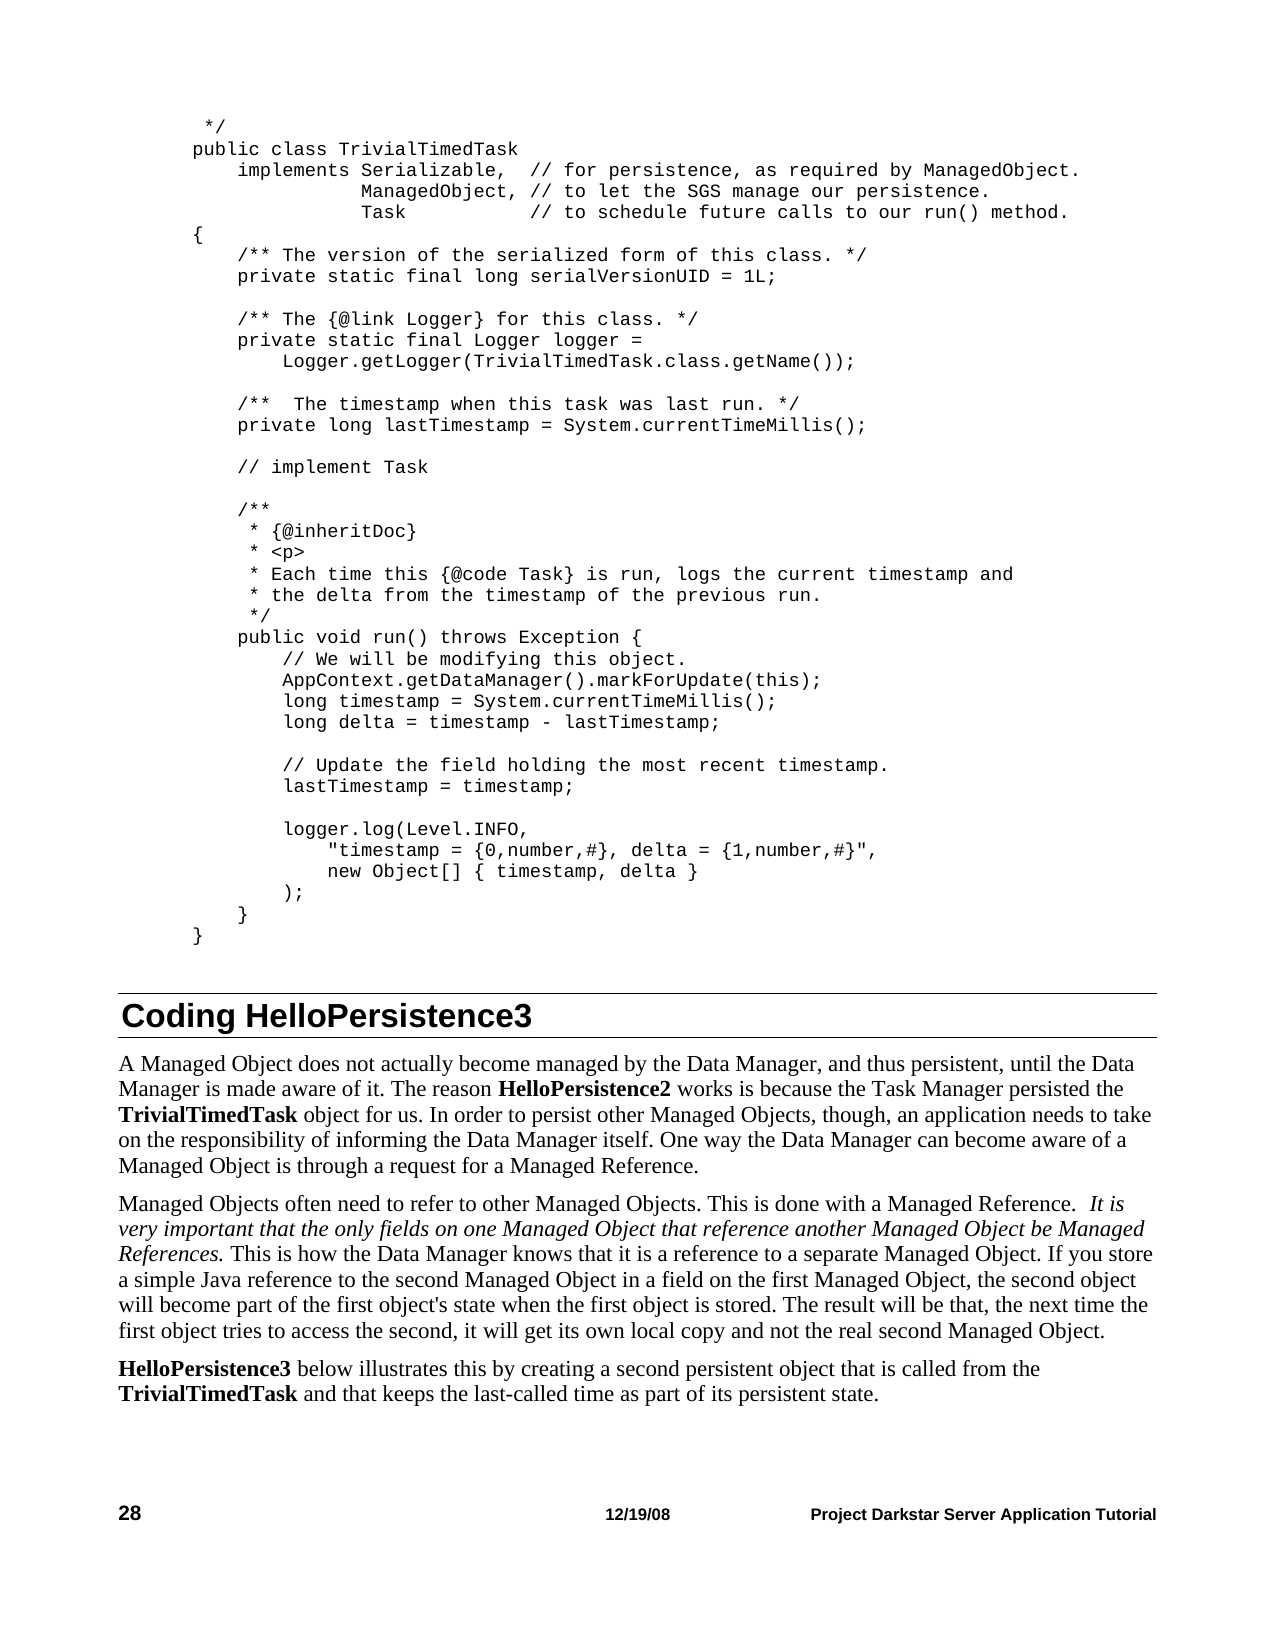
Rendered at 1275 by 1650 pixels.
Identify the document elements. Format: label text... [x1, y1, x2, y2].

text * Each time this {@code Task} is run, logs the current timestamp and [192, 564, 1098, 586]
text * {@inheritDoc} [192, 522, 1098, 543]
text long timestamp = System.currentTimeMillis(); [192, 692, 1098, 713]
text /** The {@link Logger} for this class. */ [192, 309, 1098, 331]
text Task // to schedule future calls to our run() method. [192, 203, 1098, 224]
text private static final Logger logger = [192, 331, 1098, 352]
text */ [192, 607, 1098, 628]
text ); [192, 883, 1098, 904]
text * <p> [192, 543, 1098, 564]
text lastTimestamp = timestamp; [192, 777, 1098, 798]
text private long lastTimestamp = System.currentTimeMillis(); [192, 416, 1098, 437]
text } [192, 926, 1098, 968]
text { [192, 224, 1098, 246]
subtitle Coding HelloPersistence3 [118, 994, 1157, 1037]
text implements Serializable, // for persistence, as required by ManagedObject. [192, 161, 1098, 182]
text } [192, 904, 1098, 926]
text private static final long serialVersionUID = 1L; [192, 267, 1098, 288]
text public class TrivialTimedTask [192, 139, 1098, 161]
text "timestamp = {0,number,#}, delta = {1,number,#}", [192, 841, 1098, 862]
text // Update the field holding the most recent timestamp. [192, 756, 1098, 777]
text HelloPersistence3 below illustrates this by creating a second persistent object that is called from the TrivialTimedTask and that keeps the last-called time as part of its persistent state. [118, 1356, 1157, 1406]
text /** [192, 501, 1098, 522]
text /** The version of the serialized form of this class. */ [192, 246, 1098, 267]
text Logger.getLogger(TrivialTimedTask.class.getName()); [192, 352, 1098, 373]
text // implement Task [192, 458, 1098, 479]
text long delta = timestamp - lastTimestamp; [192, 713, 1098, 734]
text logger.log(Level.INFO, [192, 819, 1098, 841]
text ManagedObject, // to let the SGS manage our persistence. [192, 182, 1098, 203]
text new Object[] { timestamp, delta } [192, 862, 1098, 883]
text * the delta from the timestamp of the previous run. [192, 586, 1098, 607]
text */ [192, 118, 1098, 139]
text /** The timestamp when this task was last run. */ [192, 394, 1098, 416]
text // We will be modifying this object. [192, 649, 1098, 671]
text Managed Objects often need to refer to other Managed Objects. This is done with a Managed Reference. It is very important that the only fields on one Managed Object that reference another Managed Object be Managed References. This is how the Data Manager knows that it is a reference to a separate Managed Object. If you store a simple Java reference to the second Managed Object in a field on the first Managed Object, the second object will become part of the first object's state when the first object is stored. The result will be that, the next time the first object tries to access the second, it will get its own local copy and not the real second Managed Object. [118, 1191, 1157, 1343]
text A Managed Object does not actually become managed by the Data Manager, and thus persistent, until the Data Manager is made aware of it. The reason HelloPersistence2 works is because the Task Manager persisted the TrivialTimedTask object for us. In order to persist other Managed Objects, though, an application needs to take on the responsibility of informing the Data Manager itself. One way the Data Manager can become aware of a Managed Object is through a request for a Managed Reference. [118, 1051, 1157, 1178]
text AppContext.getDataManager().markForUpdate(this); [192, 671, 1098, 692]
text public void run() throws Exception { [192, 628, 1098, 649]
